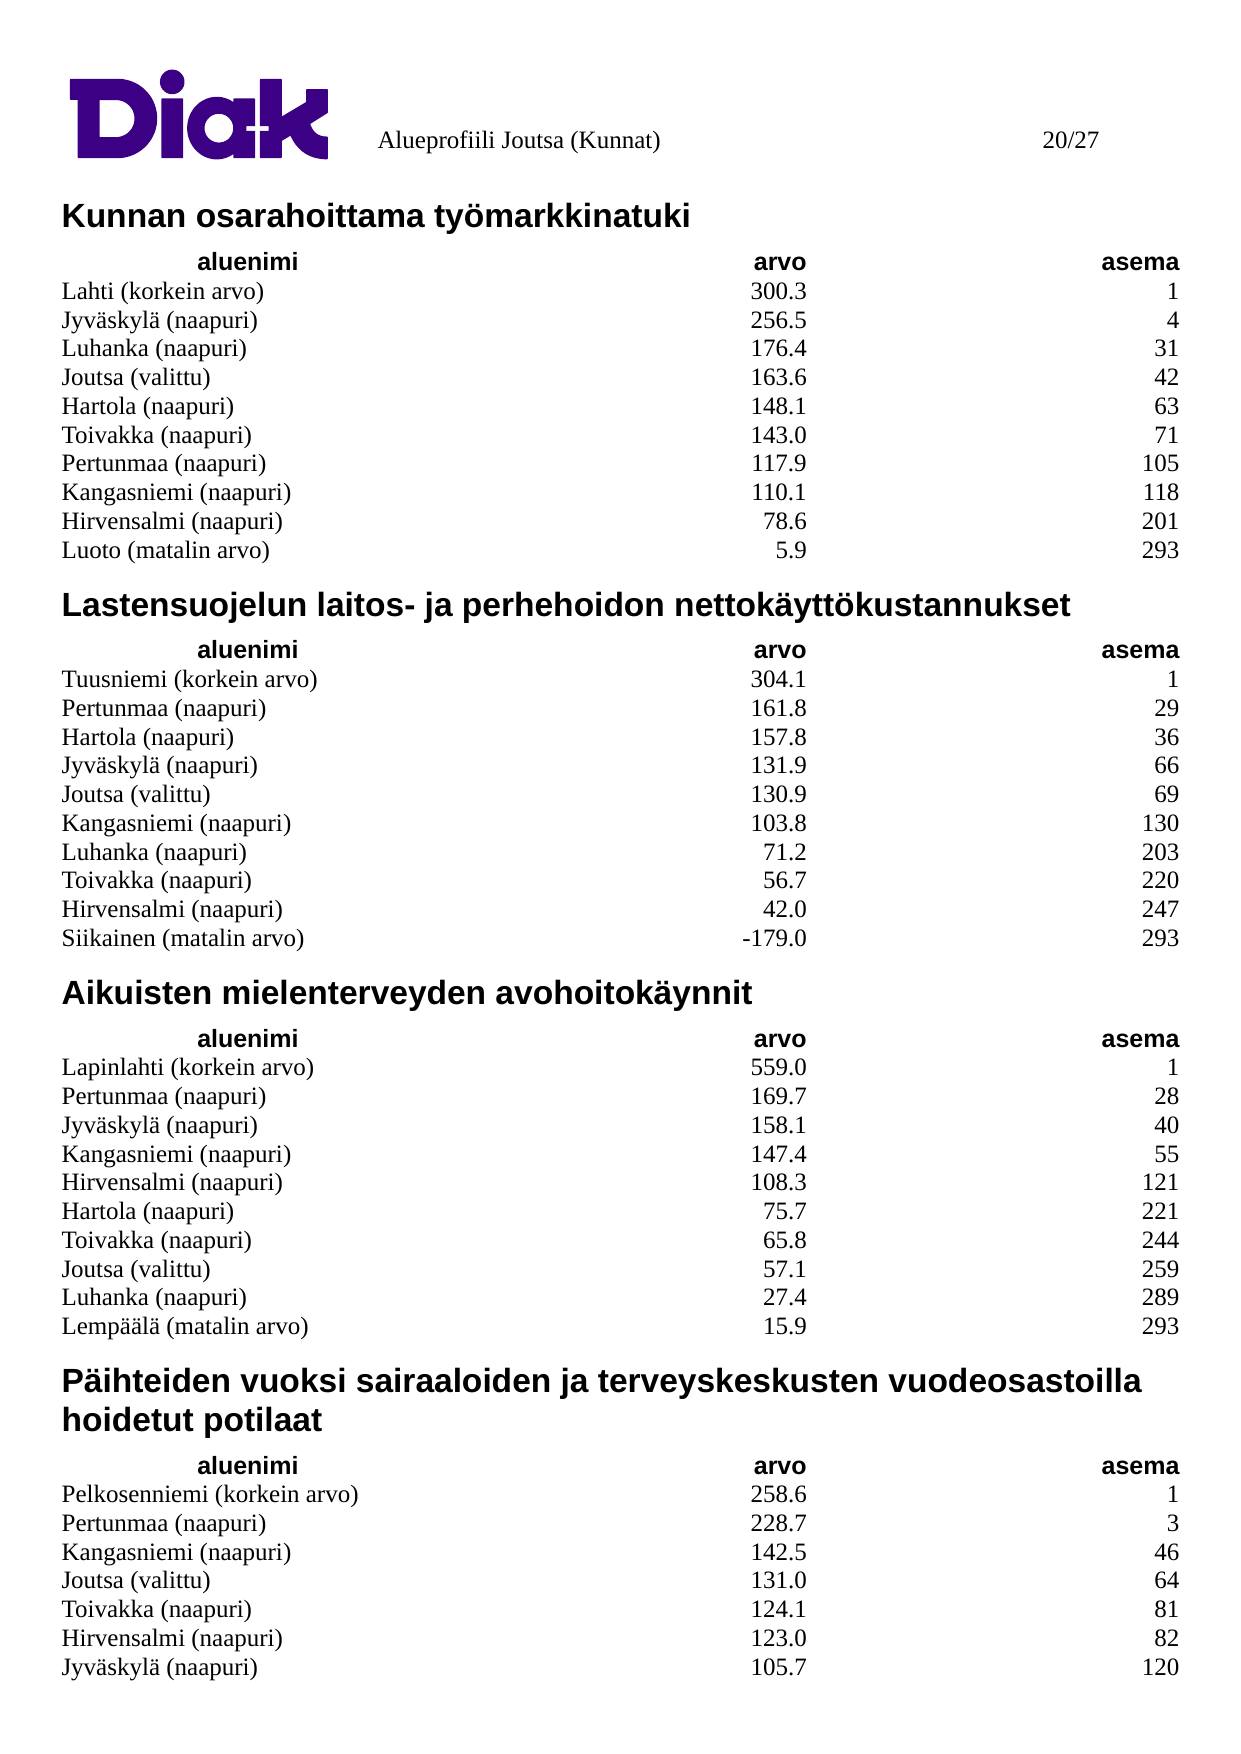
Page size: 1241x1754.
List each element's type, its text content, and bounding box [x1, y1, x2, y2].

table_cell 147.4 [434, 1139, 806, 1167]
table_cell Pelkosenniemi (korkein arvo) [61, 1479, 434, 1508]
table_cell 220 [806, 866, 1179, 894]
table_cell 36 [806, 722, 1179, 751]
table_cell 163.6 [434, 362, 806, 391]
table_cell 1 [806, 1479, 1179, 1508]
table_cell Joutsa (valittu) [61, 362, 434, 391]
table_header asema [806, 1024, 1179, 1052]
table_header aluenimi [61, 1024, 434, 1052]
table_cell Pertunmaa (naapuri) [61, 693, 434, 722]
table_cell 40 [806, 1110, 1179, 1139]
table_cell 28 [806, 1081, 1179, 1110]
table_cell 130.9 [434, 779, 806, 808]
table_cell 143.0 [434, 420, 806, 448]
table_cell 82 [806, 1623, 1179, 1652]
table_cell Tuusniemi (korkein arvo) [61, 664, 434, 693]
table_header asema [806, 636, 1179, 664]
table_cell 31 [806, 334, 1179, 362]
table_cell 120 [806, 1652, 1179, 1681]
table_cell 169.7 [434, 1081, 806, 1110]
table_cell Toivakka (naapuri) [61, 1594, 434, 1623]
table_cell Hirvensalmi (naapuri) [61, 1623, 434, 1652]
table_cell 118 [806, 477, 1179, 506]
table_cell 71 [806, 420, 1179, 448]
table_cell 300.3 [434, 276, 806, 305]
table_header aluenimi [61, 247, 434, 276]
table_cell 46 [806, 1537, 1179, 1566]
table_cell 29 [806, 693, 1179, 722]
table_cell 131.9 [434, 751, 806, 779]
table_cell Lapinlahti (korkein arvo) [61, 1053, 434, 1081]
table_header arvo [434, 1451, 806, 1479]
table_cell Pertunmaa (naapuri) [61, 1508, 434, 1537]
table_cell 105 [806, 449, 1179, 477]
table_cell -179.0 [434, 923, 806, 952]
table_cell Joutsa (valittu) [61, 1566, 434, 1594]
table_cell Joutsa (valittu) [61, 779, 434, 808]
table_header arvo [434, 247, 806, 276]
table_cell 130 [806, 808, 1179, 837]
table_cell Pertunmaa (naapuri) [61, 1081, 434, 1110]
table_cell 247 [806, 894, 1179, 923]
table_cell 559.0 [434, 1053, 806, 1081]
table_cell 258.6 [434, 1479, 806, 1508]
table_cell Joutsa (valittu) [61, 1254, 434, 1282]
table_cell 148.1 [434, 391, 806, 420]
table_cell 69 [806, 779, 1179, 808]
table_cell Kangasniemi (naapuri) [61, 1139, 434, 1167]
table_header asema [806, 1451, 1179, 1479]
table_cell 244 [806, 1225, 1179, 1254]
table_cell 259 [806, 1254, 1179, 1282]
table_cell 121 [806, 1168, 1179, 1196]
table_cell 176.4 [434, 334, 806, 362]
table_cell 124.1 [434, 1594, 806, 1623]
table_cell 304.1 [434, 664, 806, 693]
table_header aluenimi [61, 636, 434, 664]
table_cell Pertunmaa (naapuri) [61, 449, 434, 477]
table_cell 105.7 [434, 1652, 806, 1681]
table_cell Jyväskylä (naapuri) [61, 751, 434, 779]
table_cell 57.1 [434, 1254, 806, 1282]
table_cell Toivakka (naapuri) [61, 420, 434, 448]
table_cell Siikainen (matalin arvo) [61, 923, 434, 952]
table_cell 5.9 [434, 535, 806, 563]
table_cell 27.4 [434, 1283, 806, 1311]
table_cell 289 [806, 1283, 1179, 1311]
table_cell Jyväskylä (naapuri) [61, 1110, 434, 1139]
table_cell 131.0 [434, 1566, 806, 1594]
table_cell 63 [806, 391, 1179, 420]
subtitle Lastensuojelun laitos- ja perhehoidon nettokäyttökustannukset [61, 584, 1179, 623]
table_cell 78.6 [434, 506, 806, 535]
table_cell 42 [806, 362, 1179, 391]
subtitle Aikuisten mielenterveyden avohoitokäynnit [61, 973, 1179, 1011]
table_cell 123.0 [434, 1623, 806, 1652]
table_cell 221 [806, 1196, 1179, 1225]
table_cell 157.8 [434, 722, 806, 751]
table_cell Jyväskylä (naapuri) [61, 305, 434, 333]
table_cell Hirvensalmi (naapuri) [61, 894, 434, 923]
subtitle Päihteiden vuoksi sairaaloiden ja terveyskeskusten vuodeosastoilla hoidetut potilaat [61, 1361, 1179, 1438]
table_cell Toivakka (naapuri) [61, 866, 434, 894]
table_cell Luhanka (naapuri) [61, 1283, 434, 1311]
table_cell 228.7 [434, 1508, 806, 1537]
table_cell 42.0 [434, 894, 806, 923]
table_cell 161.8 [434, 693, 806, 722]
table_cell 110.1 [434, 477, 806, 506]
table_cell Luhanka (naapuri) [61, 837, 434, 866]
table_cell 142.5 [434, 1537, 806, 1566]
table_cell Lahti (korkein arvo) [61, 276, 434, 305]
table_cell 117.9 [434, 449, 806, 477]
table_cell 201 [806, 506, 1179, 535]
table_cell 158.1 [434, 1110, 806, 1139]
table_cell 293 [806, 535, 1179, 563]
table_cell 1 [806, 276, 1179, 305]
table_cell 66 [806, 751, 1179, 779]
table_cell 1 [806, 1053, 1179, 1081]
table_cell Luoto (matalin arvo) [61, 535, 434, 563]
table_cell 71.2 [434, 837, 806, 866]
table_cell 15.9 [434, 1311, 806, 1340]
table_cell Hartola (naapuri) [61, 391, 434, 420]
table_cell 1 [806, 664, 1179, 693]
table_cell Lempäälä (matalin arvo) [61, 1311, 434, 1340]
table_cell Toivakka (naapuri) [61, 1225, 434, 1254]
table_cell Kangasniemi (naapuri) [61, 477, 434, 506]
table_cell Kangasniemi (naapuri) [61, 808, 434, 837]
table_cell Kangasniemi (naapuri) [61, 1537, 434, 1566]
table_header aluenimi [61, 1451, 434, 1479]
table_cell 103.8 [434, 808, 806, 837]
table_cell Luhanka (naapuri) [61, 334, 434, 362]
table_cell 203 [806, 837, 1179, 866]
table_cell 55 [806, 1139, 1179, 1167]
table_cell 56.7 [434, 866, 806, 894]
table_cell 81 [806, 1594, 1179, 1623]
table_cell 65.8 [434, 1225, 806, 1254]
table_cell 293 [806, 923, 1179, 952]
table_cell 108.3 [434, 1168, 806, 1196]
table_cell 4 [806, 305, 1179, 333]
table_cell Hirvensalmi (naapuri) [61, 506, 434, 535]
table_cell 64 [806, 1566, 1179, 1594]
table_cell 75.7 [434, 1196, 806, 1225]
table_cell Hartola (naapuri) [61, 722, 434, 751]
table_cell 256.5 [434, 305, 806, 333]
table_header arvo [434, 636, 806, 664]
table_cell Hirvensalmi (naapuri) [61, 1168, 434, 1196]
table_cell Jyväskylä (naapuri) [61, 1652, 434, 1681]
subtitle Kunnan osarahoittama työmarkkinatuki [61, 196, 1179, 235]
table_cell Hartola (naapuri) [61, 1196, 434, 1225]
table_header asema [806, 247, 1179, 276]
table_cell 3 [806, 1508, 1179, 1537]
table_header arvo [434, 1024, 806, 1052]
table_cell 293 [806, 1311, 1179, 1340]
